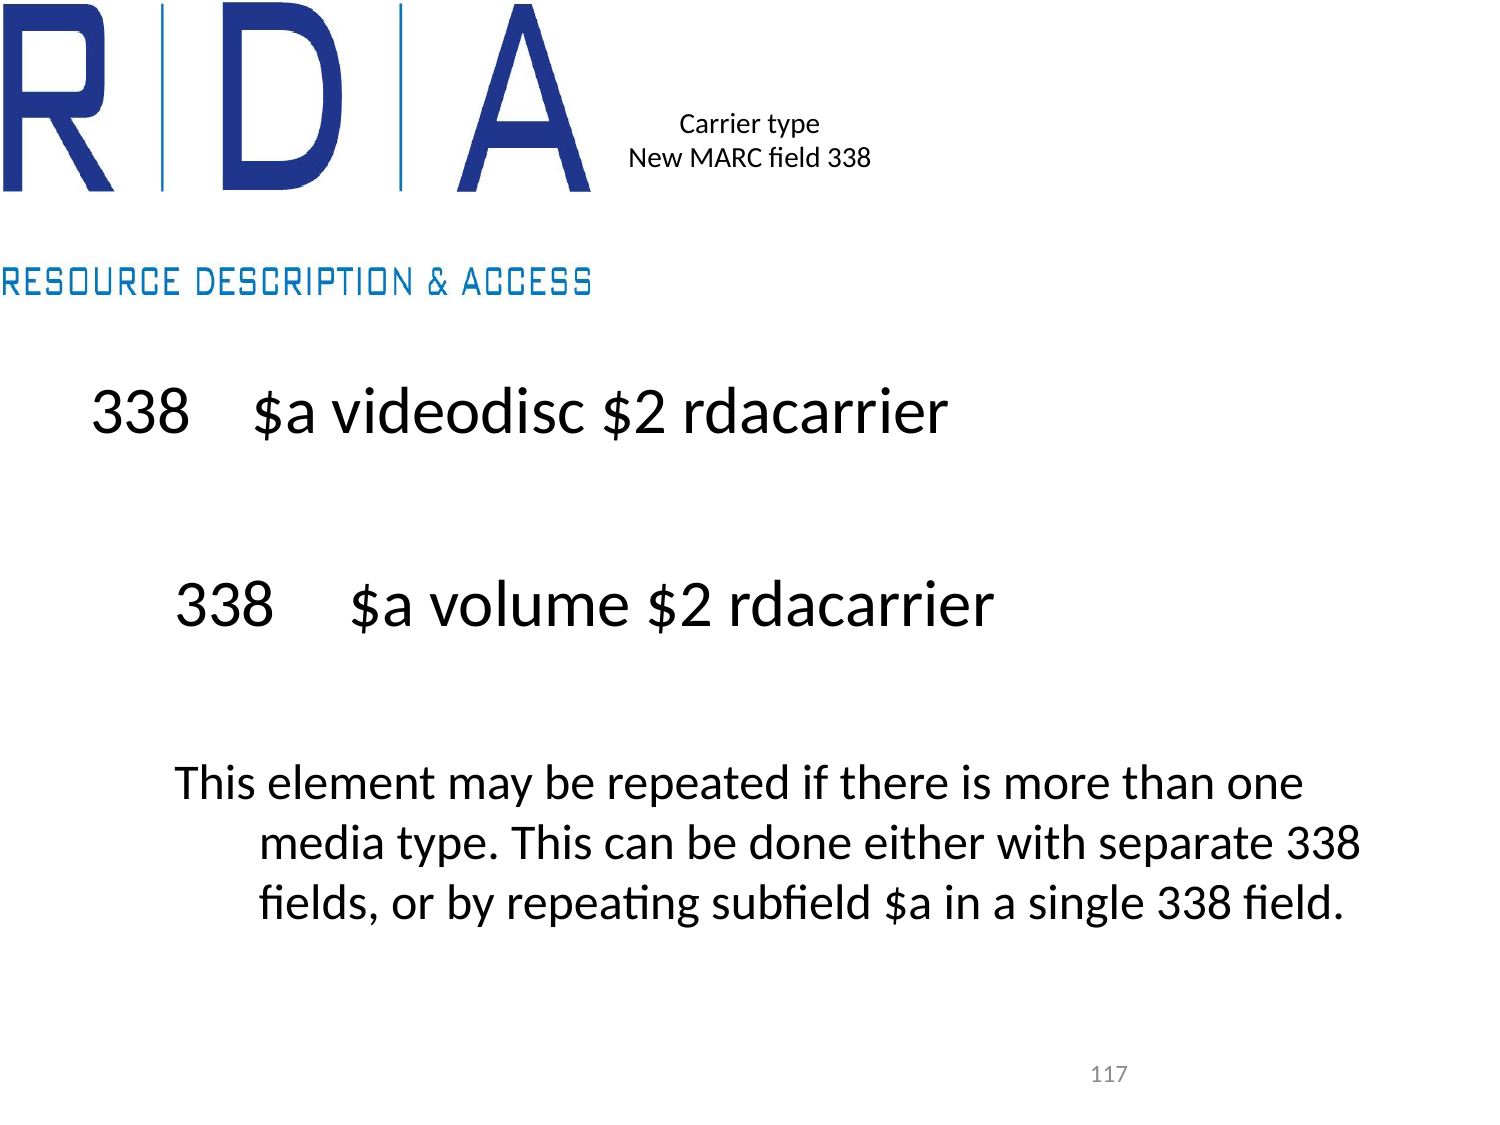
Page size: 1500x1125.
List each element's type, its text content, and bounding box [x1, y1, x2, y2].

text_box 117 [1074, 1042, 1426, 1103]
list $a videodisc $2 rdacarrier 338 $a volume $2 rdacarrier This element may be repeated if there is more than one media type. This can be done either with separate 338 fields, or by repeating subfield $a in a single 338 field. [75, 262, 1426, 1005]
title Carrier type New MARC field 338 [75, 45, 1426, 233]
